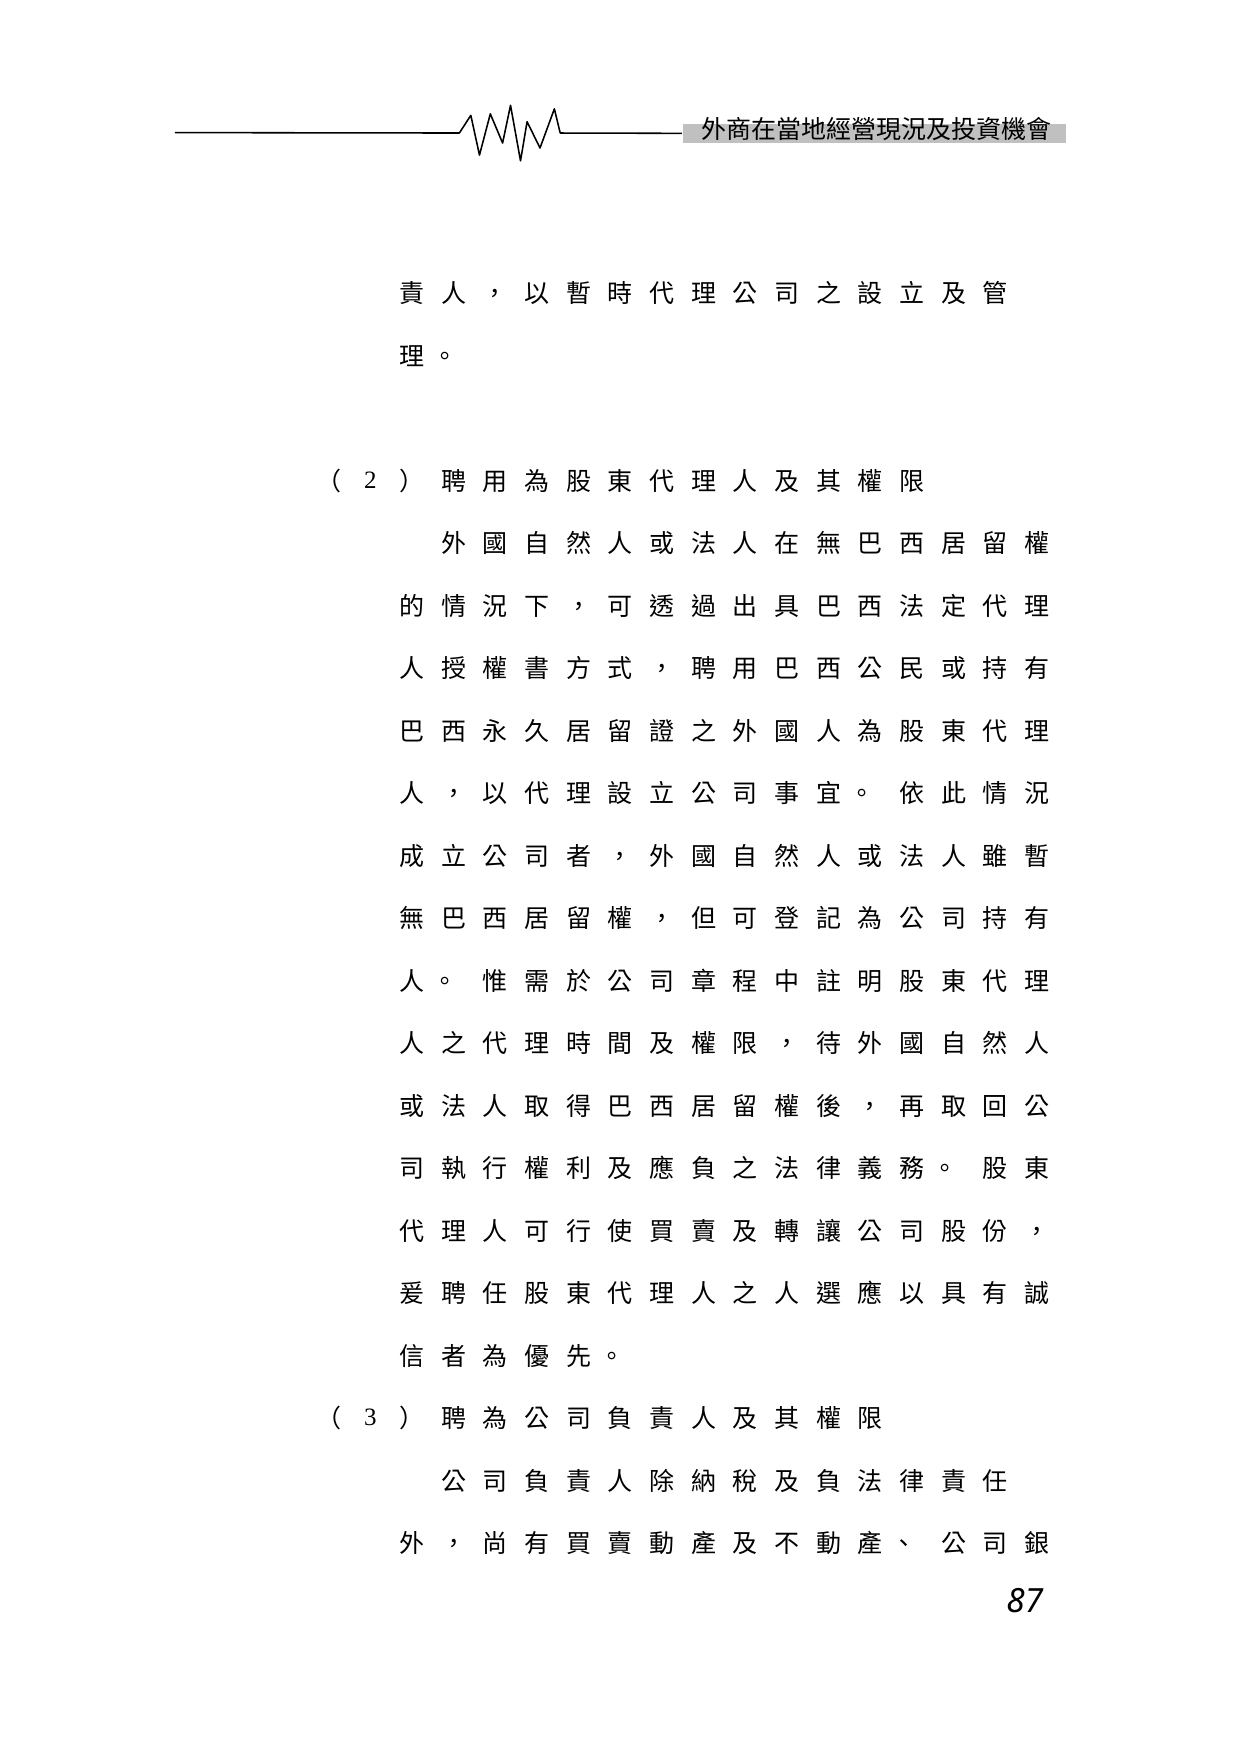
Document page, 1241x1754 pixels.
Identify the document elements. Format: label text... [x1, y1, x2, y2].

text 外國自然人或法人在無巴西居留權的情況下，可透過出具巴西法定代理人授權書方式，聘用巴西公民或持有巴西永久居留證之外國人為股東代理人，以代理設立公司事宜。依此情況成立公司者，外國自然人或法人雖暫無巴西居留權，但可登記為公司持有人。惟需於公司章程中註明股東代理人之代理時間及權限，待外國自然人或法人取得巴西居留權後，再取回公司執行權利及應負之法律義務。股東代理人可行使買賣及轉讓公司股份，爰聘任股東代理人之人選應以具有誠信者為優先。 [367, 500, 1058, 1375]
text 公司負責人除納稅及負法律責任外，尚有買賣動產及不動產、公司銀 [367, 1438, 1058, 1563]
text （2）聘用為股東代理人及其權限 [306, 438, 1058, 500]
text 責人，以暫時代理公司之設立及管理。 [367, 250, 1058, 375]
text （3）聘為公司負責人及其權限 [306, 1375, 1058, 1438]
